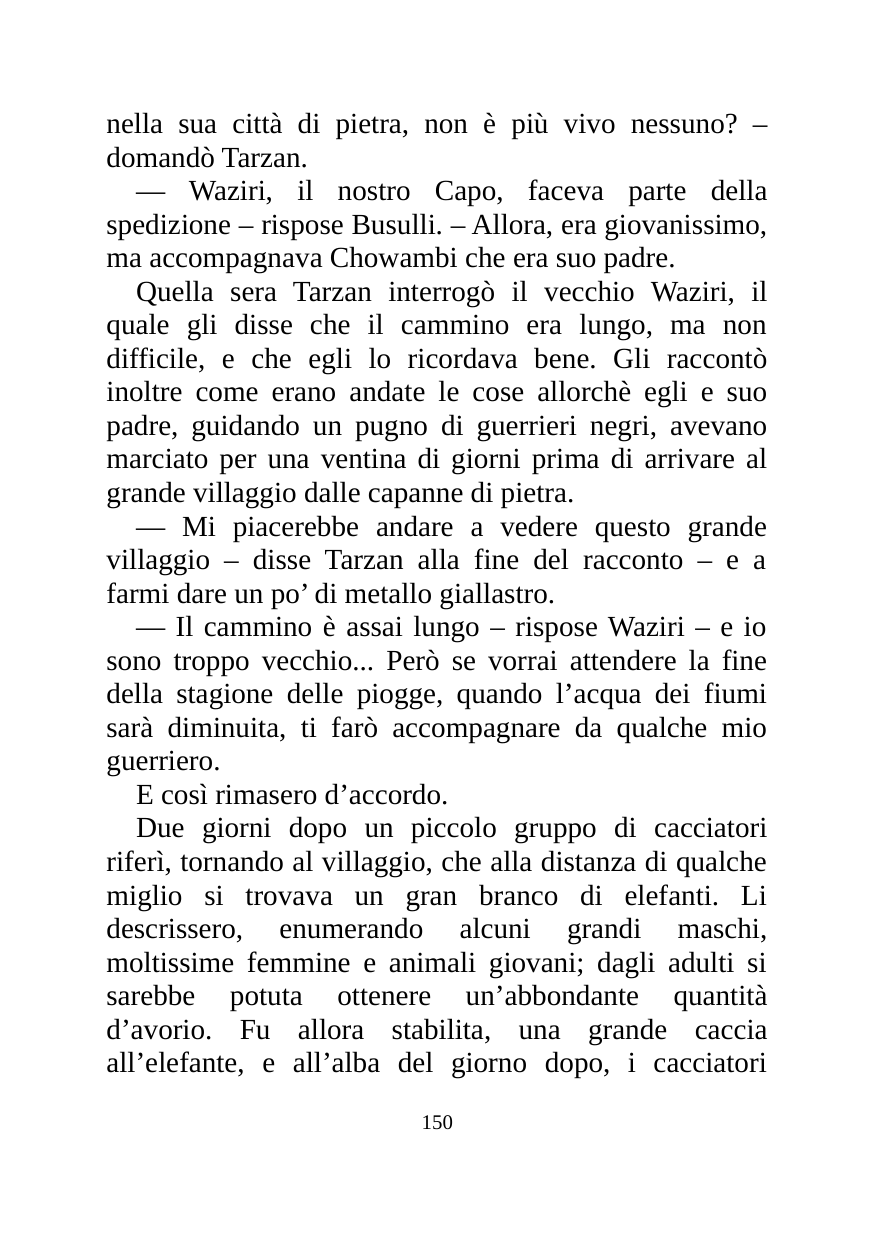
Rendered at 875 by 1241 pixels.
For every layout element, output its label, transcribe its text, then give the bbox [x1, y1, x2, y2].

text — Il cammino è assai lungo – rispose Waziri – e io sono troppo vecchio... Però se vorrai attendere la fine della stagione delle piogge, quando l’acqua dei fiumi sarà diminuita, ti farò accompagnare da qualche mio guerriero. [106, 609, 768, 777]
text Quella sera Tarzan interrogò il vecchio Waziri, il quale gli disse che il cammino era lungo, ma non difficile, e che egli lo ricordava bene. Gli raccontò inoltre come erano andate le cose allorchè egli e suo padre, guidando un pugno di guerrieri negri, avevano marciato per una ventina di giorni prima di arrivare al grande villaggio dalle capanne di pietra. [106, 274, 768, 509]
text — Waziri, il nostro Capo, faceva parte della spedizione – rispose Busulli. – Allora, era giovanissimo, ma accompagnava Chowambi che era suo padre. [106, 173, 768, 274]
text nella sua città di pietra, non è più vivo nessuno? – domandò Tarzan. [106, 106, 768, 173]
text Due giorni dopo un piccolo gruppo di cacciatori riferì, tornando al villaggio, che alla distanza di qualche miglio si trovava un gran branco di elefanti. Li descrissero, enumerando alcuni grandi maschi, moltissime femmine e animali giovani; dagli adulti si sarebbe potuta ottenere un’abbondante quantità d’avorio. Fu allora stabilita, una grande caccia all’elefante, e all’alba del giorno dopo, i cacciatori [106, 811, 768, 1079]
text — Mi piacerebbe andare a vedere questo grande villaggio – disse Tarzan alla fine del racconto – e a farmi dare un po’ di metallo giallastro. [106, 509, 768, 609]
text E così rimasero d’accordo. [106, 777, 768, 811]
